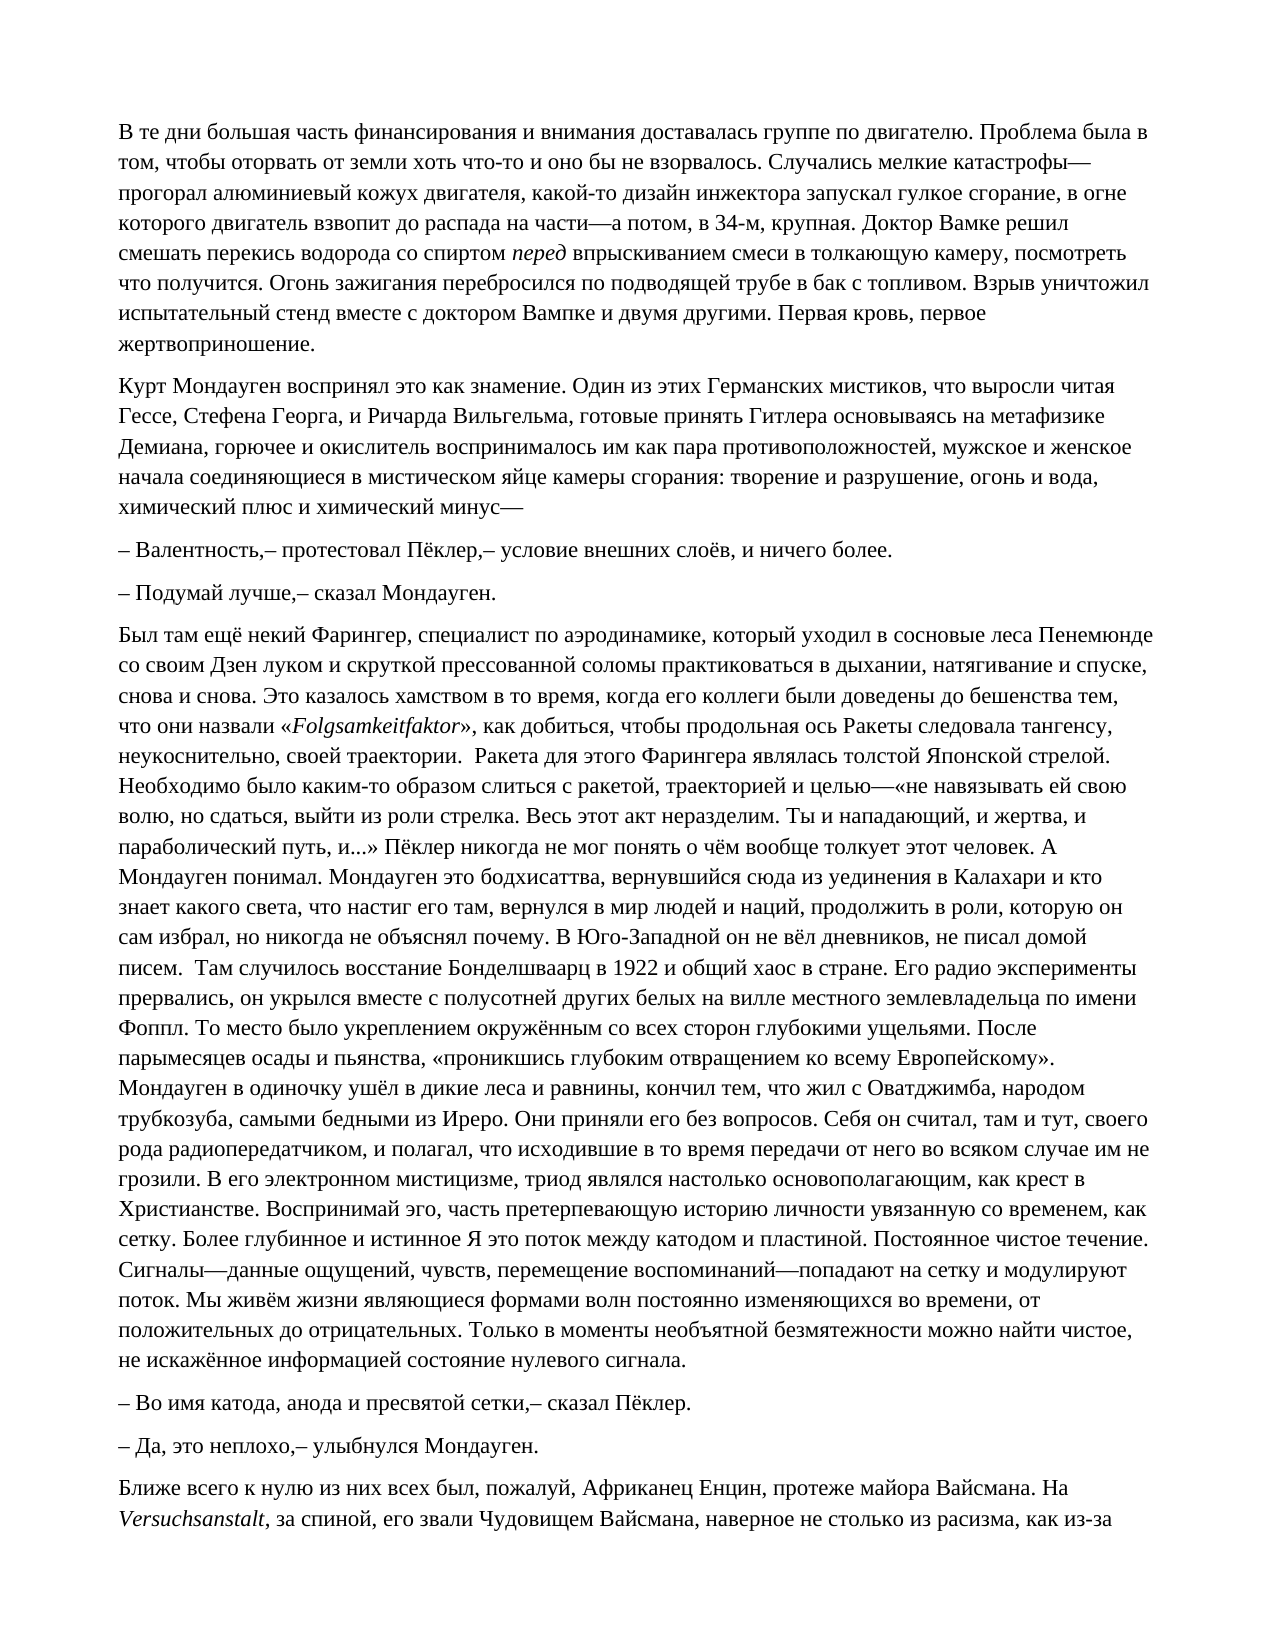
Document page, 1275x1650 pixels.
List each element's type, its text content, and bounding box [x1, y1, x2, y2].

text – Да, это неплохо,– улыбнулся Мондауген. [118, 1432, 1157, 1458]
text Был там ещё некий Фарингер, специалист по аэродинамике, который уходил в сосновые леса Пенемюнде со своим Дзен луком и скруткой прессованной соломы практиковаться в дыхании, натягивание и спуске, снова и снова. Это казалось хамством в то время, когда его коллеги были доведены до бешенства тем, что они назвали «Folgsamkeitfaktor», как добиться, чтобы продольная ось Ракеты следовала тангенсу, неукоснительно, своей траектории. Ракета для этого Фарингера являлась толстой Японской стрелой. Необходимо было каким-то образом слиться с ракетой, траекторией и целью—«не навязывать ей свою волю, но сдаться, выйти из роли стрелка. Весь этот акт неразделим. Ты и нападающий, и жертва, и параболический путь, и...» Пёклер никогда не мог понять о чём вообще толкует этот человек. А Мондауген понимал. Мондауген это бодхисаттва, вернувшийся сюда из уединения в Калахари и кто знает какого света, что настиг его там, вернулся в мир людей и наций, продолжить в роли, которую он сам избрал, но никогда не объяснял почему. В Юго-Западной он не вёл дневников, не писал домой писем. Там случилось восстание Бонделшваарц в 1922 и общий хаос в стране. Его радио эксперименты прервались, он укрылся вместе с полусотней других белых на вилле местного землевладельца по имени Фоппл. То место было укреплением окружённым со всех сторон глубокими ущельями. После парымесяцев осады и пьянства, «проникшись глубоким отвращением ко всему Европейскому». Мондауген в одиночку ушёл в дикие леса и равнины, кончил тем, что жил с Оватджимба, народом трубкозуба, самыми бедными из Иреро. Они приняли его без вопросов. Себя он считал, там и тут, своего рода радиопередатчиком, и полагал, что исходившие в то время передачи от него во всяком случае им не грозили. В его электронном мистицизме, триод являлся настолько основополагающим, как крест в Христианстве. Воспринимай эго, часть претерпевающую историю личности увязанную со временем, как сетку. Более глубинное и истинное Я это поток между катодом и пластиной. Постоянное чистое течение. Сигналы—данные ощущений, чувств, перемещение воспоминаний—попадают на сетку и модулируют поток. Мы живём жизни являющиеся формами волн постоянно изменяющихся во времени, от положительных до отрицательных. Только в моменты необъятной безмятежности можно найти чистое, не искажённое информацией состояние нулевого сигнала. [118, 621, 1157, 1373]
text В те дни большая часть финансирования и внимания доставалась группе по двигателю. Проблема была в том, чтобы оторвать от земли хоть что-то и оно бы не взорвалось. Случались мелкие катастрофы—прогорал алюминиевый кожух двигателя, какой-то дизайн инжектора запускал гулкое сгорание, в огне которого двигатель взвопит до распада на части—а потом, в 34-м, крупная. Доктор Вамке решил смешать перекись водорода со спиртом перед впрыскиванием смеси в толкающую камеру, посмотреть что получится. Огонь зажигания перебросился по подводящей трубе в бак с топливом. Взрыв уничтожил испытательный стенд вместе с доктором Вампке и двумя другими. Первая кровь, первое жертвоприношение. [118, 118, 1157, 356]
text Курт Мондауген воспринял это как знамение. Один из этих Германских мистиков, что выросли читая Гессе, Стефена Георга, и Ричарда Вильгельма, готовые принять Гитлера основываясь на метафизике Демиана, горючее и окислитель воспринималось им как пара противоположностей, мужское и женское начала соединяющиеся в мистическом яйце камеры сгорания: творение и разрушение, огонь и вода, химический плюс и химический минус— [118, 372, 1157, 519]
text – Валентность,– протестовал Пёклер,– условие внешних слоёв, и ничего более. [118, 536, 1157, 562]
text – Подумай лучше,– сказал Мондауген. [118, 578, 1157, 605]
text Ближе всего к нулю из них всех был, пожалуй, Африканец Енцин, протеже майора Вайсмана. На Versuchsanstalt, за спиной, его звали Чудовищем Вайсмана, наверное не столько из расизма, как из-за [118, 1474, 1157, 1531]
text – Во имя катода, анода и пресвятой сетки,– сказал Пёклер. [118, 1389, 1157, 1415]
